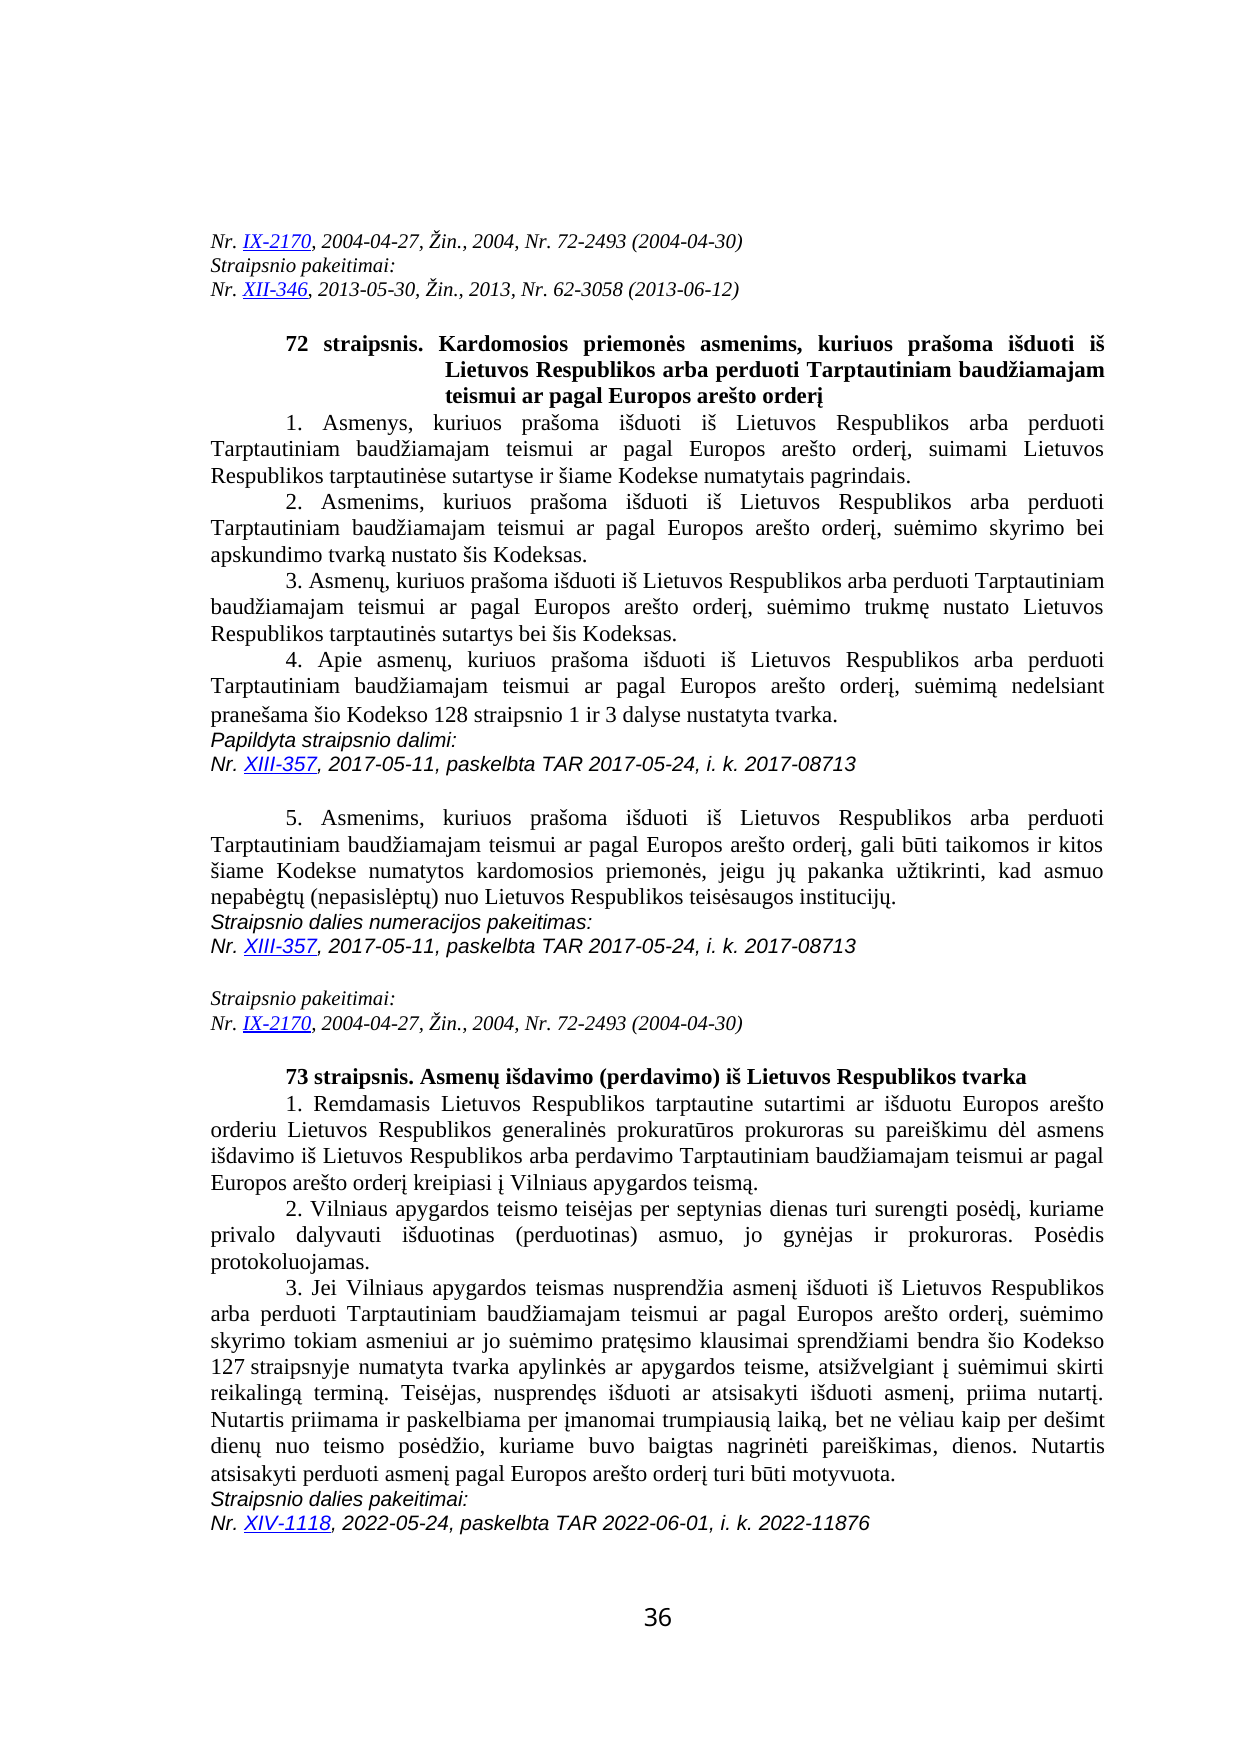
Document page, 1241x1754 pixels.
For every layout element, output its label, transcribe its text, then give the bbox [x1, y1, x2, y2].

text 4. Apie asmenų, kuriuos prašoma išduoti iš Lietuvos Respublikos arba perduoti Tarptautiniam baudžiamajam teismui ar pagal Europos arešto orderį, suėmimą nedelsiant pranešama šio Kodekso 128 straipsnio 1 ir 3 dalyse nustatyta tvarka. [210, 646, 1105, 728]
text Nr. IX-2170, 2004-04-27, Žin., 2004, Nr. 72-2493 (2004-04-30) [210, 1010, 1105, 1034]
text Papildyta straipsnio dalimi: [210, 728, 1105, 752]
text Nr. XII-346, 2013-05-30, Žin., 2013, Nr. 62-3058 (2013-06-12) [210, 277, 1105, 301]
text Straipsnio dalies pakeitimai: [210, 1487, 1105, 1511]
text 5. Asmenims, kuriuos prašoma išduoti iš Lietuvos Respublikos arba perduoti Tarptautiniam baudžiamajam teismui ar pagal Europos arešto orderį, gali būti taikomos ir kitos šiame Kodekse numatytos kardomosios priemonės, jeigu jų pakanka užtikrinti, kad asmuo nepabėgtų (nepasislėptų) nuo Lietuvos Respublikos teisėsaugos institucijų. [210, 804, 1105, 910]
text Straipsnio pakeitimai: [210, 253, 1105, 277]
text Nr. IX-2170, 2004-04-27, Žin., 2004, Nr. 72-2493 (2004-04-30) [210, 229, 1105, 253]
text 72 straipsnis. Kardomosios priemonės asmenims, kuriuos prašoma išduoti iš Lietuvos Respublikos arba perduoti Tarptautiniam baudžiamajam teismui ar pagal Europos arešto orderį [285, 330, 1105, 409]
text 73 straipsnis. Asmenų išdavimo (perdavimo) iš Lietuvos Respublikos tvarka [210, 1063, 1105, 1089]
text 3. Asmenų, kuriuos prašoma išduoti iš Lietuvos Respublikos arba perduoti Tarptautiniam baudžiamajam teismui ar pagal Europos arešto orderį, suėmimo trukmę nustato Lietuvos Respublikos tarptautinės sutartys bei šis Kodeksas. [210, 567, 1105, 646]
text 1. Remdamasis Lietuvos Respublikos tarptautine sutartimi ar išduotu Europos arešto orderiu Lietuvos Respublikos generalinės prokuratūros prokuroras su pareiškimu dėl asmens išdavimo iš Lietuvos Respublikos arba perdavimo Tarptautiniam baudžiamajam teismui ar pagal Europos arešto orderį kreipiasi į Vilniaus apygardos teismą. [210, 1089, 1105, 1195]
text Nr. XIV-1118, 2022-05-24, paskelbta TAR 2022-06-01, i. k. 2022-11876 [210, 1511, 1105, 1535]
text Straipsnio pakeitimai: [210, 986, 1105, 1010]
text Nr. XIII-357, 2017-05-11, paskelbta TAR 2017-05-24, i. k. 2017-08713 [210, 934, 1105, 958]
text 2. Asmenims, kuriuos prašoma išduoti iš Lietuvos Respublikos arba perduoti Tarptautiniam baudžiamajam teismui ar pagal Europos arešto orderį, suėmimo skyrimo bei apskundimo tvarką nustato šis Kodeksas. [210, 488, 1105, 567]
text 3. Jei Vilniaus apygardos teismas nusprendžia asmenį išduoti iš Lietuvos Respublikos arba perduoti Tarptautiniam baudžiamajam teismui ar pagal Europos arešto orderį, suėmimo skyrimo tokiam asmeniui ar jo suėmimo pratęsimo klausimai sprendžiami bendra šio Kodekso 127 straipsnyje numatyta tvarka apylinkės ar apygardos teisme, atsižvelgiant į suėmimui skirti reikalingą terminą. Teisėjas, nusprendęs išduoti ar atsisakyti išduoti asmenį, priima nutartį. Nutartis priimama ir paskelbiama per įmanomai trumpiausią laiką, bet ne vėliau kaip per dešimt dienų nuo teismo posėdžio, kuriame buvo baigtas nagrinėti pareiškimas, dienos. Nutartis atsisakyti perduoti asmenį pagal Europos arešto orderį turi būti motyvuota. [210, 1274, 1105, 1487]
text 2. Vilniaus apygardos teismo teisėjas per septynias dienas turi surengti posėdį, kuriame privalo dalyvauti išduotinas (perduotinas) asmuo, jo gynėjas ir prokuroras. Posėdis protokoluojamas. [210, 1195, 1105, 1274]
text 1. Asmenys, kuriuos prašoma išduoti iš Lietuvos Respublikos arba perduoti Tarptautiniam baudžiamajam teismui ar pagal Europos arešto orderį, suimami Lietuvos Respublikos tarptautinėse sutartyse ir šiame Kodekse numatytais pagrindais. [210, 409, 1105, 488]
text Straipsnio dalies numeracijos pakeitimas: [210, 910, 1105, 934]
text Nr. XIII-357, 2017-05-11, paskelbta TAR 2017-05-24, i. k. 2017-08713 [210, 752, 1105, 776]
